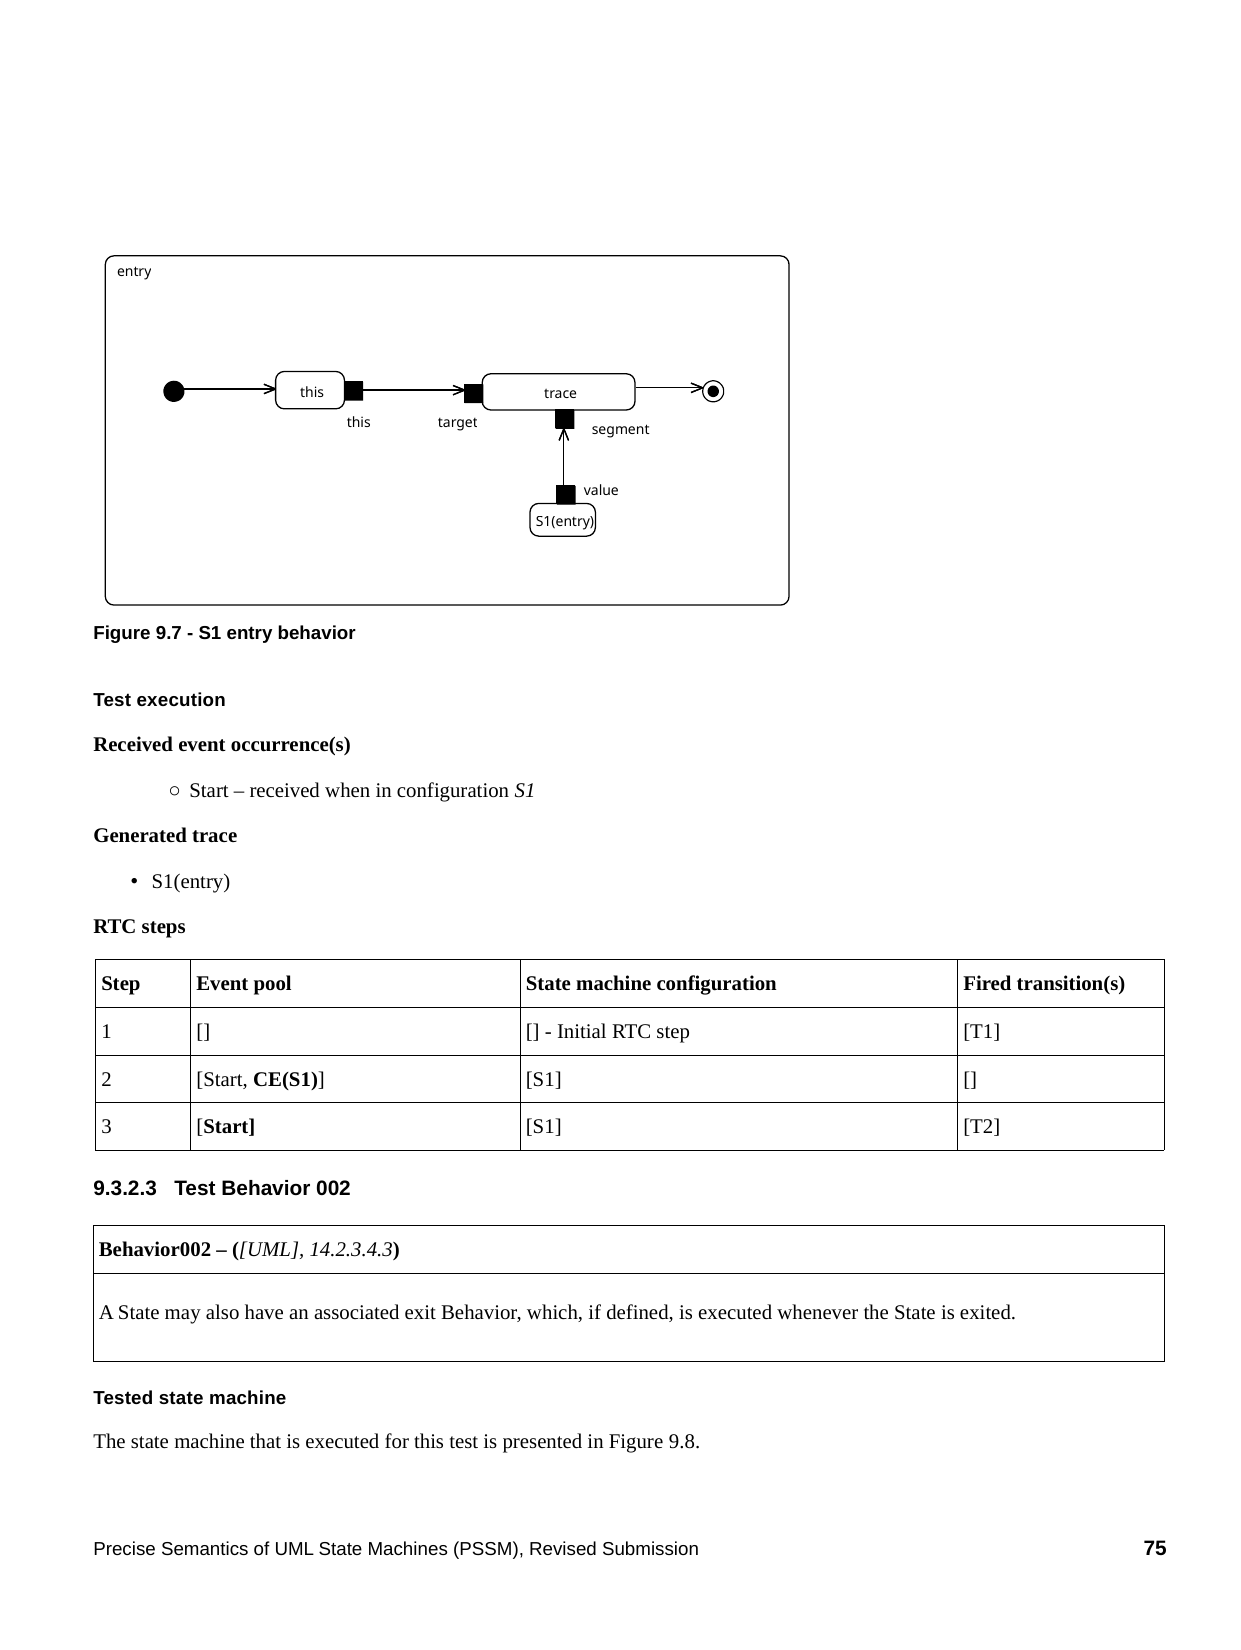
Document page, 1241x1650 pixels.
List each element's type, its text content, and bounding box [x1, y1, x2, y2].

table_cell [Start] [191, 1103, 520, 1150]
table_cell 1 [96, 1008, 190, 1054]
subtitle Test execution [93, 689, 1164, 711]
table_cell 3 [96, 1103, 190, 1150]
table_cell [S1] [521, 1056, 957, 1102]
table_cell [] [191, 1008, 520, 1054]
text Generated trace [93, 823, 1164, 847]
table_cell 2 [96, 1056, 190, 1102]
list S1(entry) [131, 868, 1164, 893]
text Figure 9.7 - S1 entry behavior [93, 243, 924, 643]
table_cell [] [958, 1056, 1164, 1102]
table_header State machine configuration [521, 960, 957, 1007]
text RTC steps [93, 914, 1164, 938]
table_cell [] - Initial RTC step [521, 1008, 957, 1054]
text The state machine that is executed for this test is presented in Figure 9.8. [93, 1429, 1164, 1453]
subtitle Tested state machine [93, 1387, 1164, 1408]
table_header Step [96, 960, 190, 1007]
table_cell [Start, CE(S1)] [191, 1056, 520, 1102]
table_cell A State may also have an associated exit Behavior, which, if defined, is executed whenever the State is exited. [94, 1274, 1164, 1361]
text Received event occurrence(s) [93, 732, 1164, 756]
table_cell [T2] [958, 1103, 1164, 1150]
table_cell [T1] [958, 1008, 1164, 1054]
list Start – received when in configuration S1 [168, 777, 1164, 802]
table_cell [S1] [521, 1103, 957, 1150]
table_header Event pool [191, 960, 520, 1007]
subtitle Test Behavior 002 [93, 1175, 1164, 1200]
table_header Fired transition(s) [958, 960, 1164, 1007]
table_header Behavior002 – ([UML], 14.2.3.4.3) [94, 1226, 1164, 1273]
